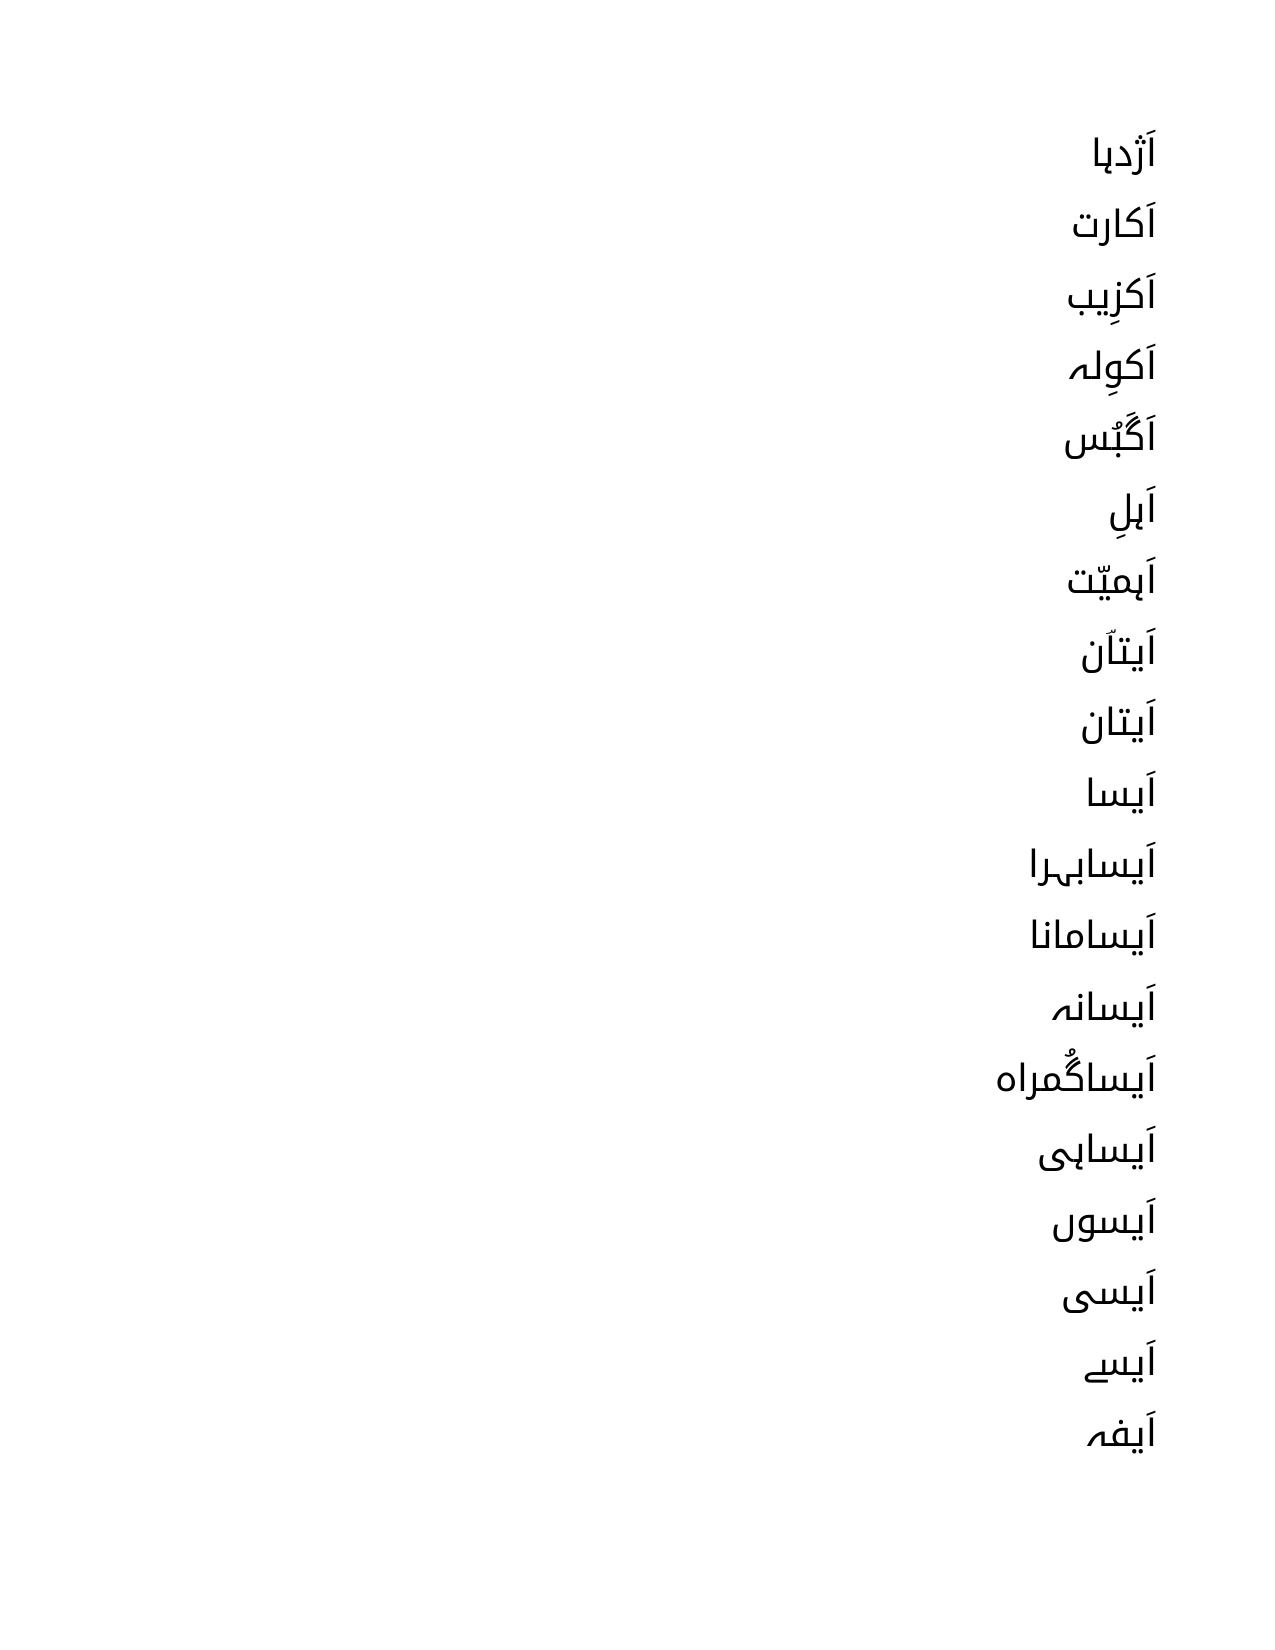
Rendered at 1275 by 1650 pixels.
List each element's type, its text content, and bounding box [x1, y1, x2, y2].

text اَیساگُمراہ [118, 1043, 1157, 1114]
text اَکارت [118, 189, 1157, 260]
text اَیسی [118, 1256, 1157, 1328]
text اَژدہا [118, 118, 1157, 189]
text اَیساہی [118, 1114, 1157, 1185]
text اَیسابہرا [118, 829, 1157, 901]
text اَیسوں [118, 1185, 1157, 1256]
text اَیفہ [118, 1399, 1157, 1470]
text اَیتان [118, 687, 1157, 758]
text اَیسا [118, 758, 1157, 829]
text اَیسانہ [118, 972, 1157, 1043]
text اَکوِلہ [118, 332, 1157, 403]
text اَیتاؔن [118, 616, 1157, 687]
text اَکزِیب [118, 260, 1157, 332]
text اَگَبُس [118, 403, 1157, 474]
text اَہلِ [118, 474, 1157, 545]
text اَہمیّت [118, 545, 1157, 616]
text اَیسے [118, 1328, 1157, 1399]
text اَیسامانا [118, 901, 1157, 972]
